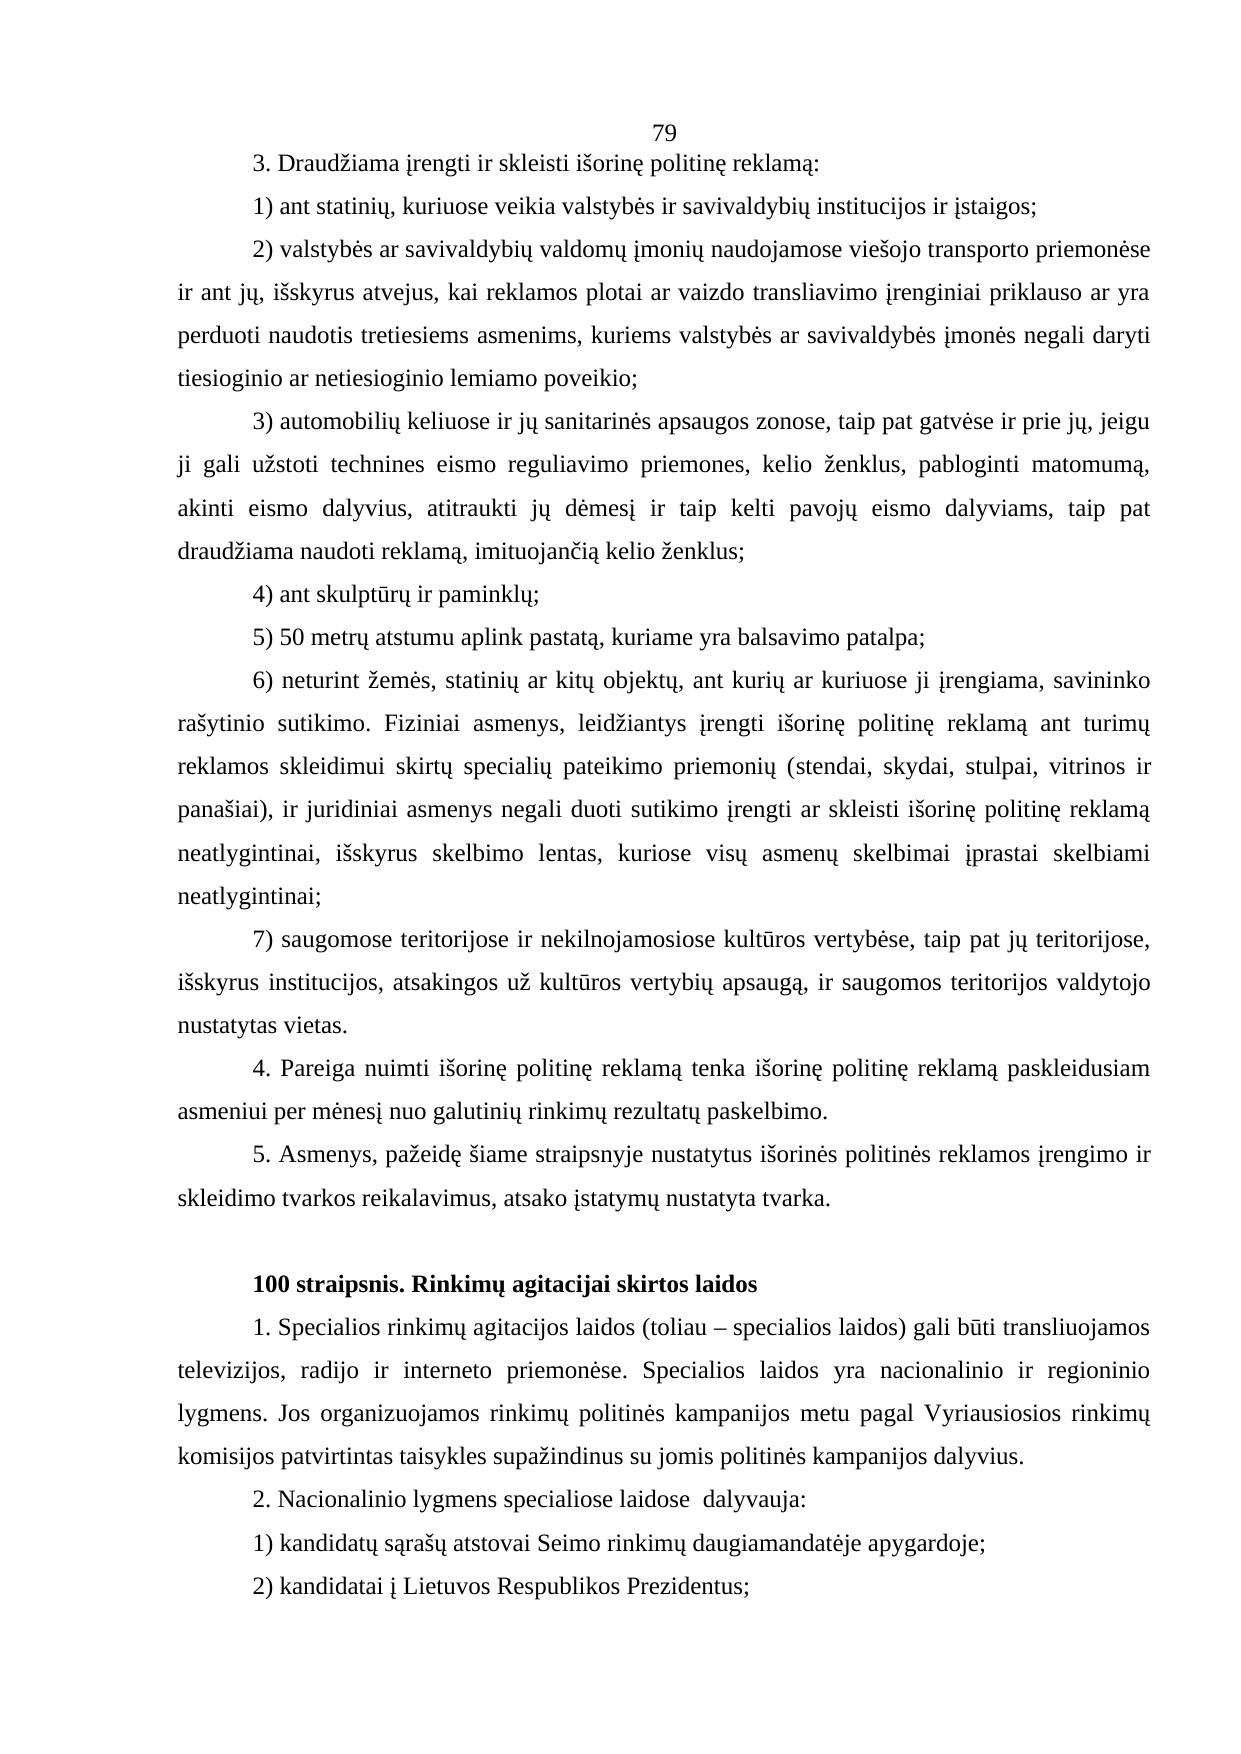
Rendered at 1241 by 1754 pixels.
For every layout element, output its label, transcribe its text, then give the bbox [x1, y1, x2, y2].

text 3) automobilių keliuose ir jų sanitarinės apsaugos zonose, taip pat gatvėse ir prie jų, jeigu ji gali užstoti technines eismo reguliavimo priemones, kelio ženklus, pabloginti matomumą, akinti eismo dalyvius, atitraukti jų dėmesį ir taip kelti pavojų eismo dalyviams, taip pat draudžiama naudoti reklamą, imituojančią kelio ženklus; [177, 406, 1152, 564]
text 7) saugomose teritorijose ir nekilnojamosiose kultūros vertybėse, taip pat jų teritorijose, išskyrus institucijos, atsakingos už kultūros vertybių apsaugą, ir saugomos teritorijos valdytojo nustatytas vietas. [177, 924, 1152, 1039]
text 1) kandidatų sąrašų atstovai Seimo rinkimų daugiamandatėje apygardoje; [177, 1528, 1152, 1556]
text 6) neturint žemės, statinių ar kitų objektų, ant kurių ar kuriuose ji įrengiama, savininko rašytinio sutikimo. Fiziniai asmenys, leidžiantys įrengti išorinę politinę reklamą ant turimų reklamos skleidimui skirtų specialių pateikimo priemonių (stendai, skydai, stulpai, vitrinos ir panašiai), ir juridiniai asmenys negali duoti sutikimo įrengti ar skleisti išorinę politinę reklamą neatlygintinai, išskyrus skelbimo lentas, kuriose visų asmenų skelbimai įprastai skelbiami neatlygintinai; [177, 665, 1152, 909]
subtitle 100 straipsnis. Rinkimų agitacijai skirtos laidos [177, 1269, 1152, 1298]
text 5) 50 metrų atstumu aplink pastatą, kuriame yra balsavimo patalpa; [177, 622, 1152, 651]
text 1) ant statinių, kuriuose veikia valstybės ir savivaldybių institucijos ir įstaigos; [177, 191, 1152, 219]
text 5. Asmenys, pažeidę šiame straipsnyje nustatytus išorinės politinės reklamos įrengimo ir skleidimo tvarkos reikalavimus, atsako įstatymų nustatyta tvarka. [177, 1139, 1152, 1211]
text 1. Specialios rinkimų agitacijos laidos (toliau – specialios laidos) gali būti transliuojamos televizijos, radijo ir interneto priemonėse. Specialios laidos yra nacionalinio ir regioninio lygmens. Jos organizuojamos rinkimų politinės kampanijos metu pagal Vyriausiosios rinkimų komisijos patvirtintas taisykles supažindinus su jomis politinės kampanijos dalyvius. [177, 1312, 1152, 1470]
text 2) valstybės ar savivaldybių valdomų įmonių naudojamose viešojo transporto priemonėse ir ant jų, išskyrus atvejus, kai reklamos plotai ar vaizdo transliavimo įrenginiai priklauso ar yra perduoti naudotis tretiesiems asmenims, kuriems valstybės ar savivaldybės įmonės negali daryti tiesioginio ar netiesioginio lemiamo poveikio; [177, 234, 1152, 392]
text 2. Nacionalinio lygmens specialiose laidose dalyvauja: [177, 1484, 1152, 1513]
text 4. Pareiga nuimti išorinę politinę reklamą tenka išorinę politinę reklamą paskleidusiam asmeniui per mėnesį nuo galutinių rinkimų rezultatų paskelbimo. [177, 1053, 1152, 1125]
text 2) kandidatai į Lietuvos Respublikos Prezidentus; [177, 1571, 1152, 1599]
text 4) ant skulptūrų ir paminklų; [177, 579, 1152, 608]
text 3. Draudžiama įrengti ir skleisti išorinę politinę reklamą: [177, 148, 1152, 176]
